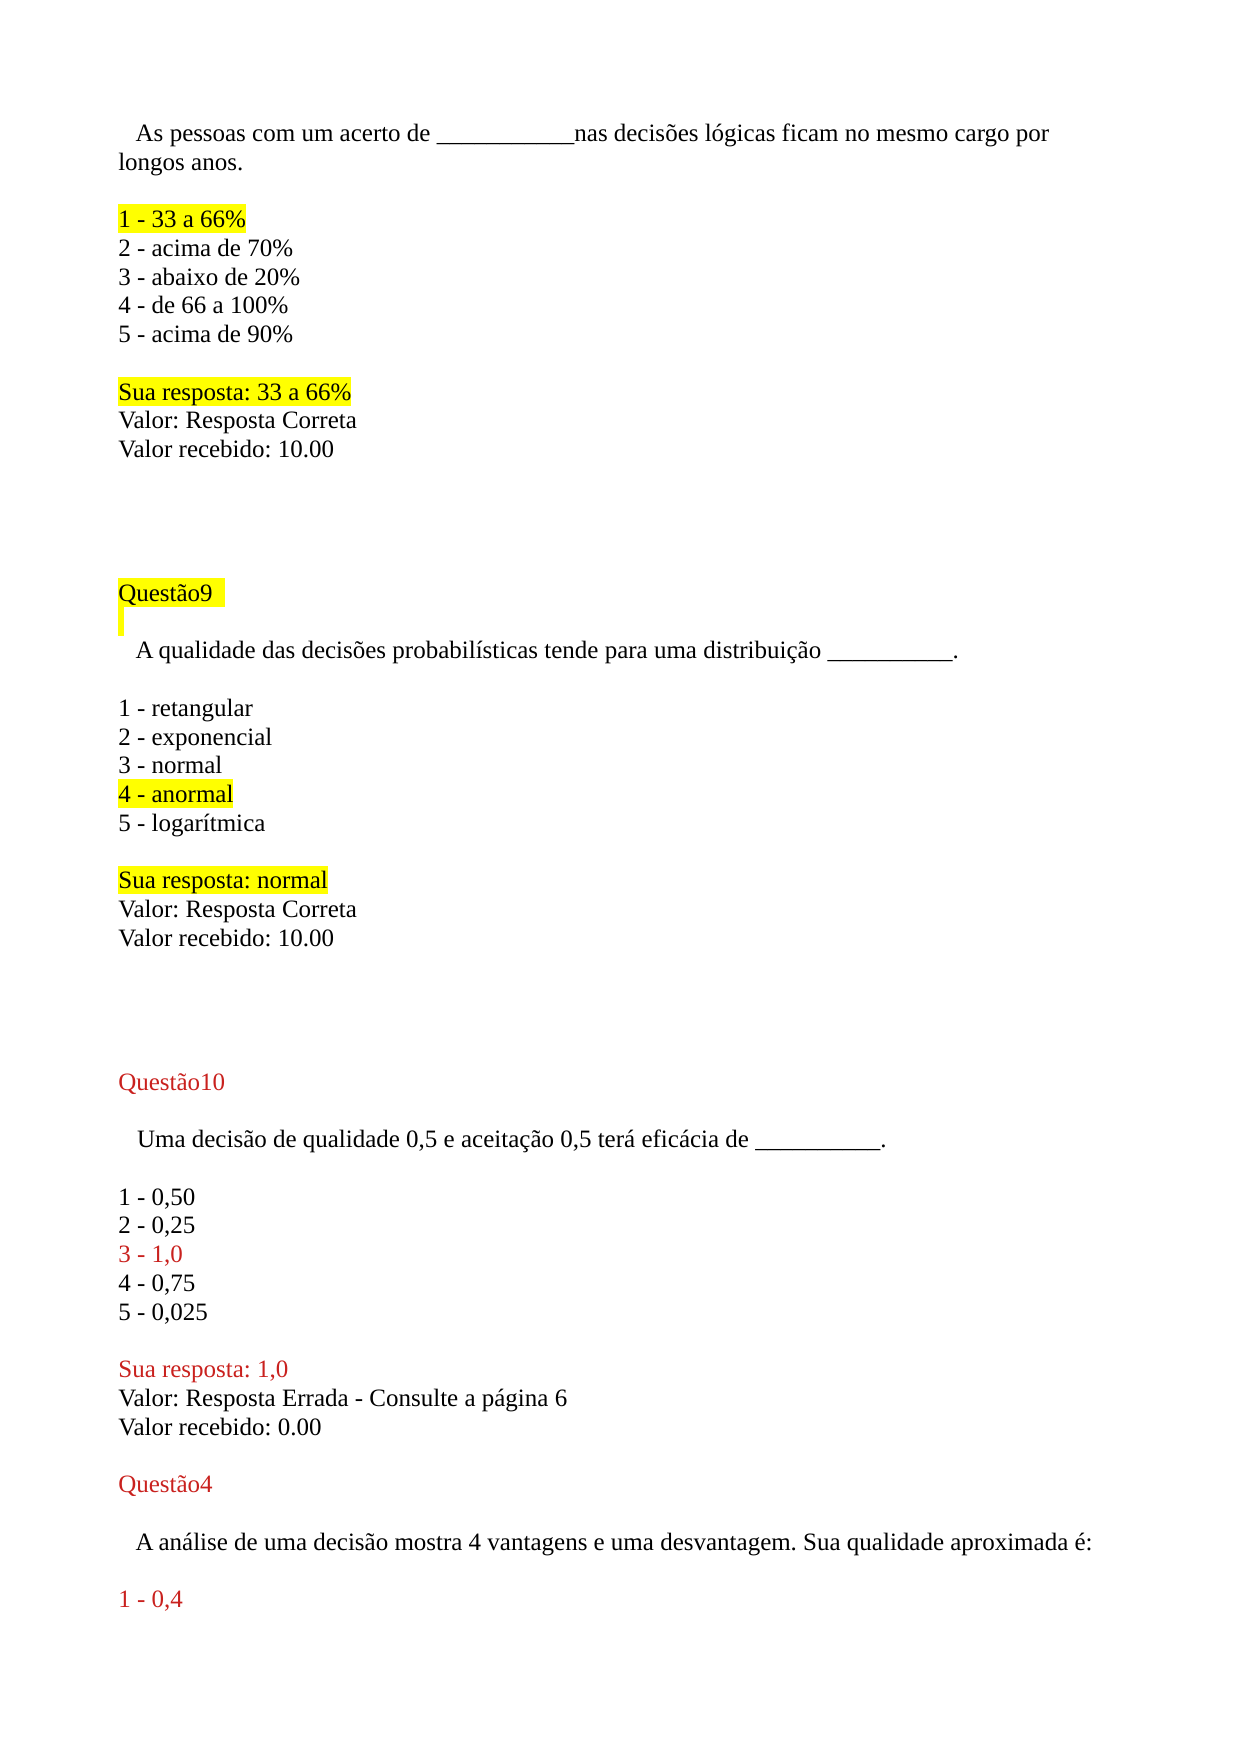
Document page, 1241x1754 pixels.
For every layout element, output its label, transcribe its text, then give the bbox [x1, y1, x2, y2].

text 5 - acima de 90% [118, 319, 1122, 348]
text 5 - logarítmica [118, 808, 1122, 837]
text Questão4 [118, 1469, 1122, 1498]
text Sua resposta: normal [118, 866, 1122, 894]
text Sua resposta: 1,0 [118, 1354, 1122, 1383]
text As pessoas com um acerto de ___________nas decisões lógicas ficam no mesmo cargo por longos anos. [118, 118, 1122, 176]
text 2 - 0,25 [118, 1211, 1122, 1239]
text 3 - abaixo de 20% [118, 262, 1122, 291]
text Sua resposta: 33 a 66% [118, 377, 1122, 406]
text 1 - 33 a 66% [118, 204, 1122, 233]
text Questão10 [118, 1067, 1122, 1096]
text Questão9 [118, 578, 1122, 607]
text Valor recebido: 10.00 [118, 923, 1122, 952]
text 2 - acima de 70% [118, 233, 1122, 262]
text Valor recebido: 0.00 [118, 1412, 1122, 1441]
text 1 - retangular [118, 693, 1122, 722]
text Valor: Resposta Correta [118, 894, 1122, 923]
text 2 - exponencial [118, 722, 1122, 751]
text 3 - 1,0 [118, 1239, 1122, 1268]
text 4 - de 66 a 100% [118, 291, 1122, 319]
text A análise de uma decisão mostra 4 vantagens e uma desvantagem. Sua qualidade aproximada é: [118, 1527, 1122, 1556]
text Valor: Resposta Errada - Consulte a página 6 [118, 1383, 1122, 1412]
text Valor recebido: 10.00 [118, 434, 1122, 463]
text 4 - anormal [118, 779, 1122, 808]
text Valor: Resposta Correta [118, 406, 1122, 434]
text Uma decisão de qualidade 0,5 e aceitação 0,5 terá eficácia de __________. [118, 1124, 1122, 1153]
text 4 - 0,75 [118, 1268, 1122, 1297]
text 3 - normal [118, 751, 1122, 779]
text A qualidade das decisões probabilísticas tende para uma distribuição __________. [118, 636, 1122, 664]
text 1 - 0,4 [118, 1584, 1122, 1613]
text 5 - 0,025 [118, 1297, 1122, 1326]
text 1 - 0,50 [118, 1182, 1122, 1211]
